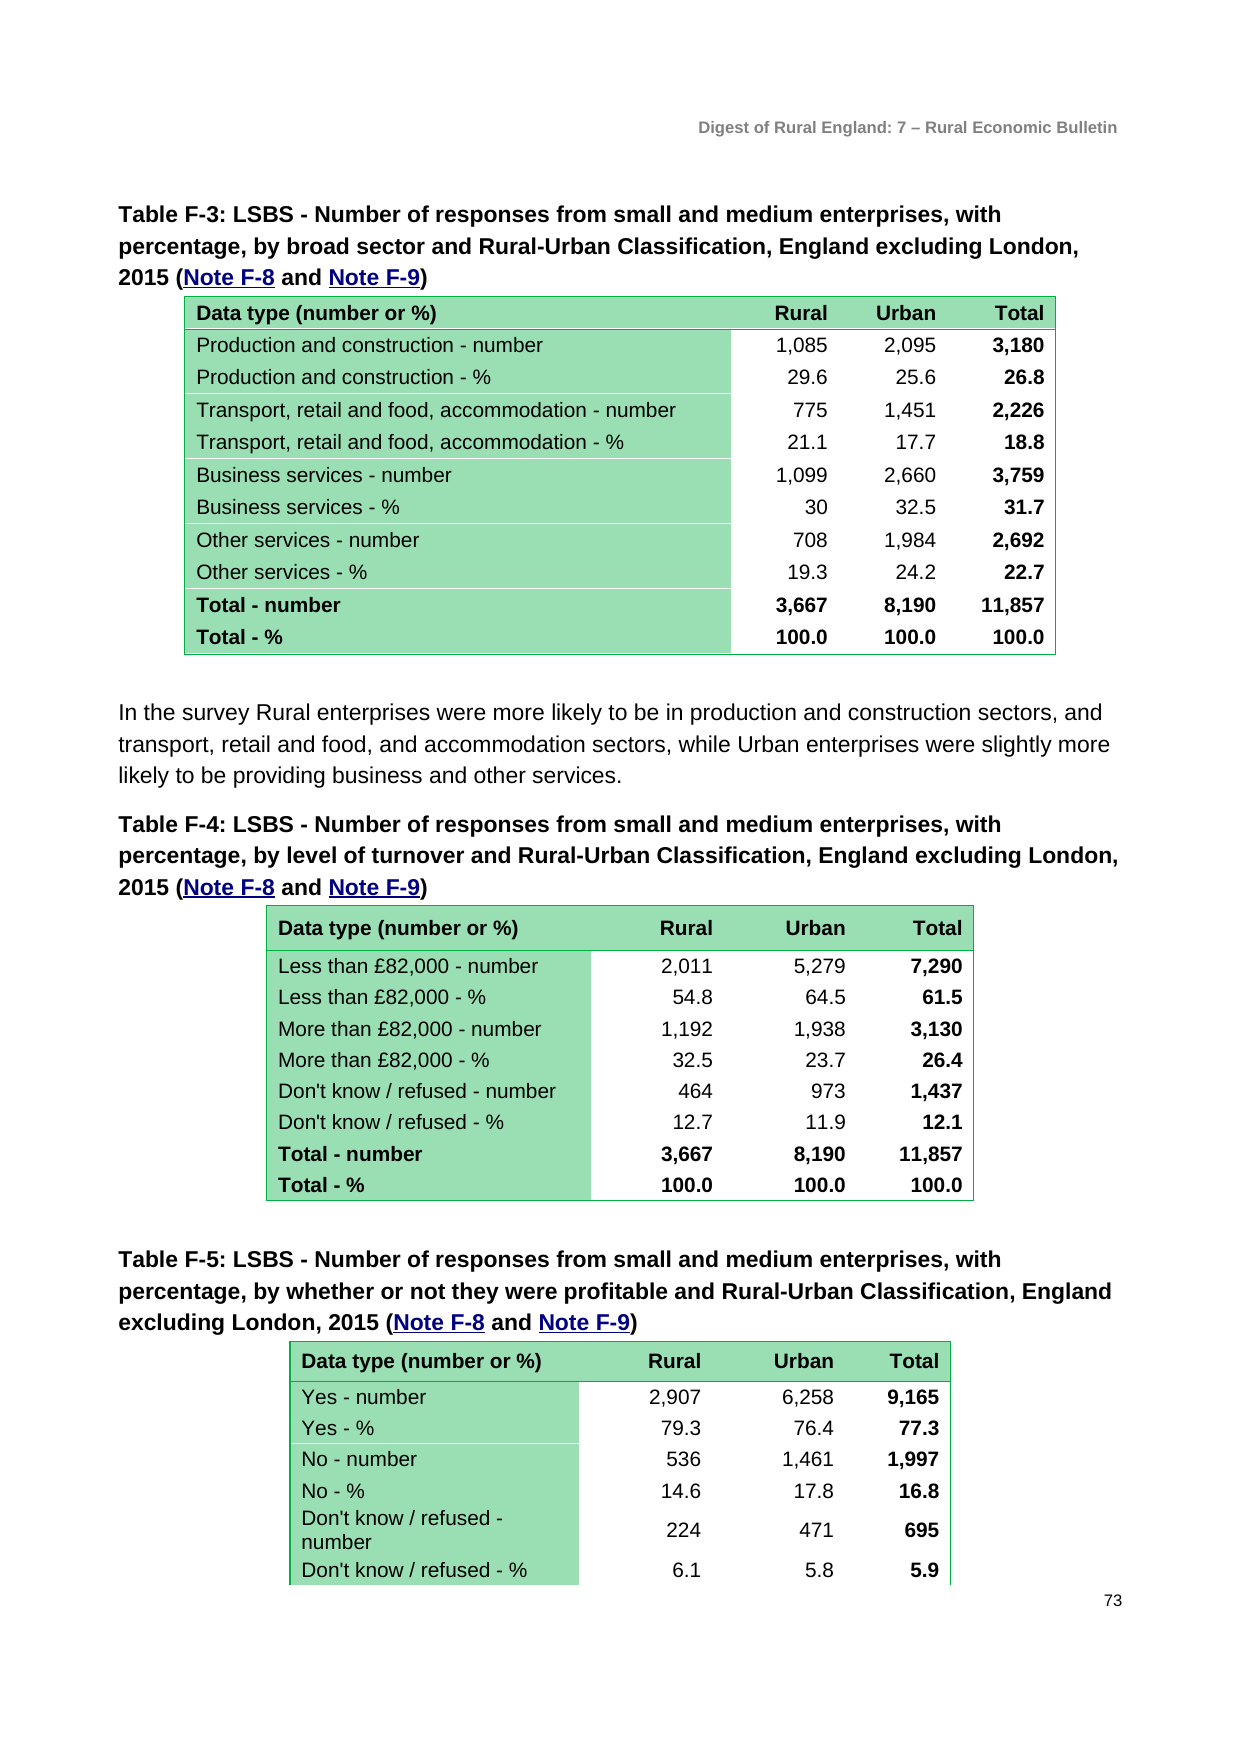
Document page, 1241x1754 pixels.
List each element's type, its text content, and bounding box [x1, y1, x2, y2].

table_cell 25.6 [839, 361, 947, 393]
table_cell 3,130 [857, 1013, 973, 1044]
table_cell 61.5 [857, 981, 973, 1013]
table_cell 1,938 [724, 1013, 857, 1044]
table_cell More than £82,000 - % [267, 1044, 591, 1075]
table_header Urban [724, 906, 857, 950]
table_cell 6,258 [712, 1382, 845, 1412]
table_cell 19.3 [731, 556, 839, 588]
table_cell 5,279 [724, 951, 857, 981]
table_cell 3,667 [731, 589, 839, 621]
table_cell 3,759 [947, 459, 1055, 491]
table_cell 100.0 [591, 1169, 724, 1200]
text Table F‑4: LSBS - Number of responses from small and medium enterprises, with percentage, by level of turnover and Rural-Urban Classification, England excluding London, 2015 (Note F-8 and Note F-9) [118, 811, 1122, 900]
table_cell Production and construction - % [185, 361, 731, 393]
table_cell 23.7 [724, 1044, 857, 1075]
table_header Urban [839, 297, 947, 328]
table_header Rural [591, 906, 724, 950]
table_header Data type (number or %) [267, 906, 591, 950]
table_header Rural [731, 297, 839, 328]
table_cell Don't know / refused - number [291, 1506, 579, 1554]
table_cell Yes - % [291, 1412, 579, 1443]
table_cell More than £82,000 - number [267, 1013, 591, 1044]
table_cell 695 [845, 1506, 950, 1554]
table_cell 16.8 [845, 1475, 950, 1506]
table_cell Less than £82,000 - % [267, 981, 591, 1013]
table_cell 1,984 [839, 524, 947, 556]
table_cell Don't know / refused - number [267, 1075, 591, 1106]
table_cell 100.0 [857, 1169, 973, 1200]
table_cell 54.8 [591, 981, 724, 1013]
table_cell 32.5 [591, 1044, 724, 1075]
table_header Rural [579, 1342, 712, 1381]
table_header Data type (number or %) [185, 297, 731, 328]
table_cell 30 [731, 491, 839, 523]
table_cell 224 [579, 1506, 712, 1554]
table_cell Total - % [185, 621, 731, 653]
table_cell 471 [712, 1506, 845, 1554]
table_cell 708 [731, 524, 839, 556]
table_cell 1,099 [731, 459, 839, 491]
table_cell Less than £82,000 - number [267, 951, 591, 981]
table_cell 8,190 [839, 589, 947, 621]
table_cell Total - number [185, 589, 731, 621]
table_cell No - number [291, 1444, 579, 1475]
table_cell Don't know / refused - % [267, 1106, 591, 1138]
table_header Data type (number or %) [291, 1342, 579, 1381]
table_cell 18.8 [947, 426, 1055, 458]
table_cell 536 [579, 1444, 712, 1475]
text In the survey Rural enterprises were more likely to be in production and construction sectors, and transport, retail and food, and accommodation sectors, while Urban enterprises were slightly more likely to be providing business and other services. [118, 699, 1122, 789]
table_cell Total - number [267, 1138, 591, 1169]
table_cell No - % [291, 1475, 579, 1506]
table_cell 464 [591, 1075, 724, 1106]
table_cell 12.7 [591, 1106, 724, 1138]
table_cell Transport, retail and food, accommodation - % [185, 426, 731, 458]
table_cell Other services - % [185, 556, 731, 588]
table_cell 2,907 [579, 1382, 712, 1412]
table_cell 26.8 [947, 361, 1055, 393]
table_cell 77.3 [845, 1412, 950, 1443]
table_cell 32.5 [839, 491, 947, 523]
table_cell 17.7 [839, 426, 947, 458]
table_cell 2,226 [947, 394, 1055, 426]
table_cell 26.4 [857, 1044, 973, 1075]
table_cell 775 [731, 394, 839, 426]
table_cell 5.8 [712, 1554, 845, 1585]
table_cell 11,857 [947, 589, 1055, 621]
table_header Total [857, 906, 973, 950]
table_cell 1,437 [857, 1075, 973, 1106]
table_cell 1,085 [731, 330, 839, 361]
table_cell 11.9 [724, 1106, 857, 1138]
table_cell 79.3 [579, 1412, 712, 1443]
table_cell Other services - number [185, 524, 731, 556]
table_cell 1,997 [845, 1444, 950, 1475]
text Table F‑3: LSBS - Number of responses from small and medium enterprises, with percentage, by broad sector and Rural-Urban Classification, England excluding London, 2015 (Note F-8 and Note F-9) [118, 201, 1122, 291]
table_cell 14.6 [579, 1475, 712, 1506]
table_cell 100.0 [731, 621, 839, 653]
table_cell 22.7 [947, 556, 1055, 588]
table_cell 1,192 [591, 1013, 724, 1044]
table_cell Business services - number [185, 459, 731, 491]
table_cell Business services - % [185, 491, 731, 523]
table_cell 100.0 [724, 1169, 857, 1200]
table_cell Yes - number [291, 1382, 579, 1412]
table_cell 2,011 [591, 951, 724, 981]
table_header Total [947, 297, 1055, 328]
table_cell 100.0 [947, 621, 1055, 653]
table_cell 29.6 [731, 361, 839, 393]
table_cell 6.1 [579, 1554, 712, 1585]
table_cell 11,857 [857, 1138, 973, 1169]
table_cell 1,451 [839, 394, 947, 426]
table_cell 2,660 [839, 459, 947, 491]
table_cell Transport, retail and food, accommodation - number [185, 394, 731, 426]
table_cell 5.9 [845, 1554, 950, 1585]
table_cell 24.2 [839, 556, 947, 588]
table_header Urban [712, 1342, 845, 1381]
table_cell 1,461 [712, 1444, 845, 1475]
table_cell 31.7 [947, 491, 1055, 523]
text Table F‑5: LSBS - Number of responses from small and medium enterprises, with percentage, by whether or not they were profitable and Rural-Urban Classification, England excluding London, 2015 (Note F-8 and Note F-9) [118, 1246, 1122, 1336]
table_cell 3,667 [591, 1138, 724, 1169]
table_cell 9,165 [845, 1382, 950, 1412]
table_cell 973 [724, 1075, 857, 1106]
table_cell 76.4 [712, 1412, 845, 1443]
table_cell 64.5 [724, 981, 857, 1013]
table_cell 12.1 [857, 1106, 973, 1138]
table_cell 2,692 [947, 524, 1055, 556]
table_cell 8,190 [724, 1138, 857, 1169]
table_header Total [845, 1342, 950, 1381]
table_cell 2,095 [839, 330, 947, 361]
table_cell 100.0 [839, 621, 947, 653]
table_cell Production and construction - number [185, 330, 731, 361]
table_cell 21.1 [731, 426, 839, 458]
table_cell Total - % [267, 1169, 591, 1200]
table_cell Don't know / refused - % [291, 1554, 579, 1585]
table_cell 3,180 [947, 330, 1055, 361]
table_cell 17.8 [712, 1475, 845, 1506]
table_cell 7,290 [857, 951, 973, 981]
